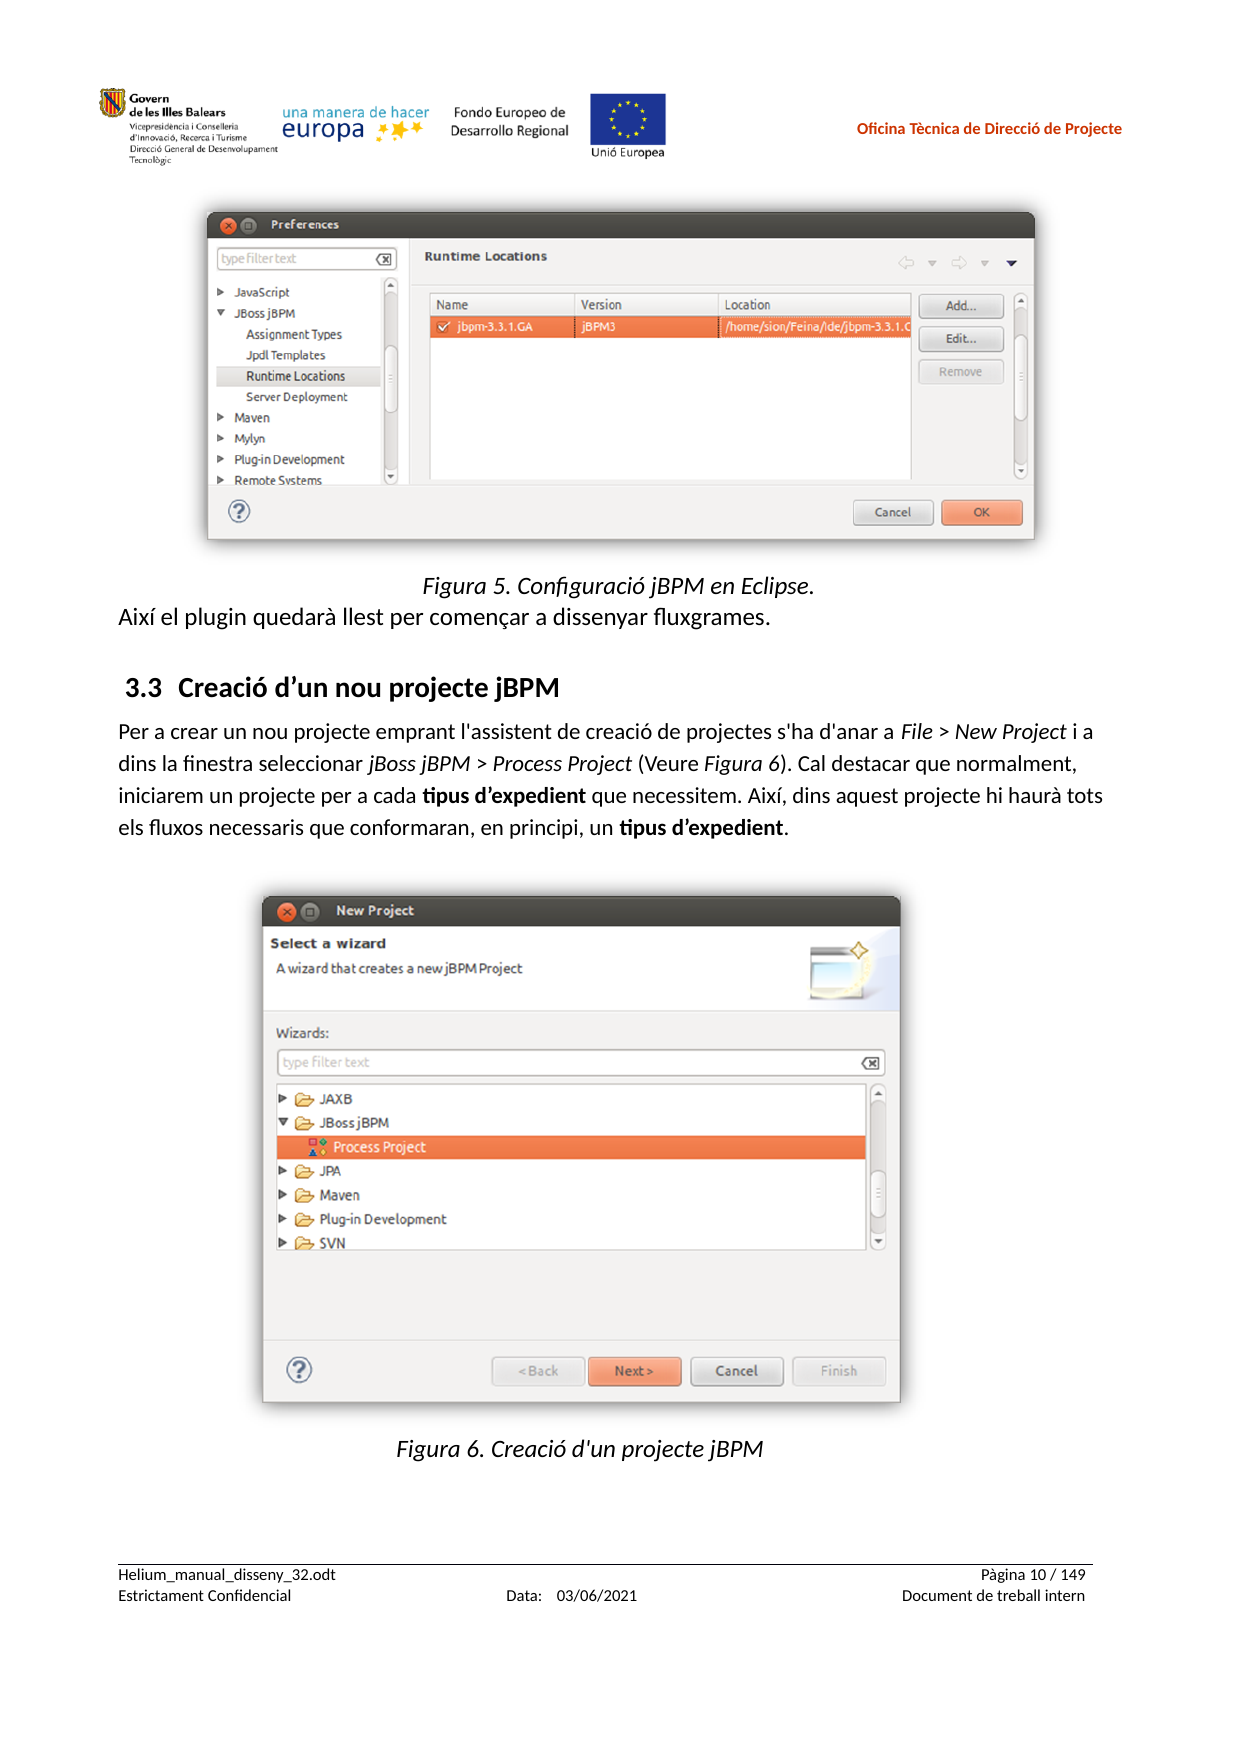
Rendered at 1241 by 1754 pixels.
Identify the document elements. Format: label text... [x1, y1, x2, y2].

text Per a crear un nou projecte emprant l'assistent de creació de projectes s'ha d'anar a File > New Project i a dins la finestra seleccionar jBoss jBPM > Process Project (Veure Figura 6). Cal destacar que normalment, iniciarem un projecte per a cada tipus d’expedient que necessitem. Així, dins aquest projecte hi haurà tots els fluxos necessaris que conformaran, en principi, un tipus d’expedient. [118, 717, 1122, 842]
text Figura 6. Creació d'un projecte jBPM [231, 1434, 931, 1464]
picture [231, 864, 932, 1434]
text Figura 5. Configuració jBPM en Eclipse. [175, 571, 1065, 601]
text [231, 852, 931, 864]
picture [99, 87, 668, 166]
text Així el plugin quedarà llest per començar a dissenyar fluxgrames. [118, 168, 1122, 631]
picture [175, 180, 1065, 571]
subtitle Creació d’un nou projecte jBPM [118, 669, 1122, 704]
